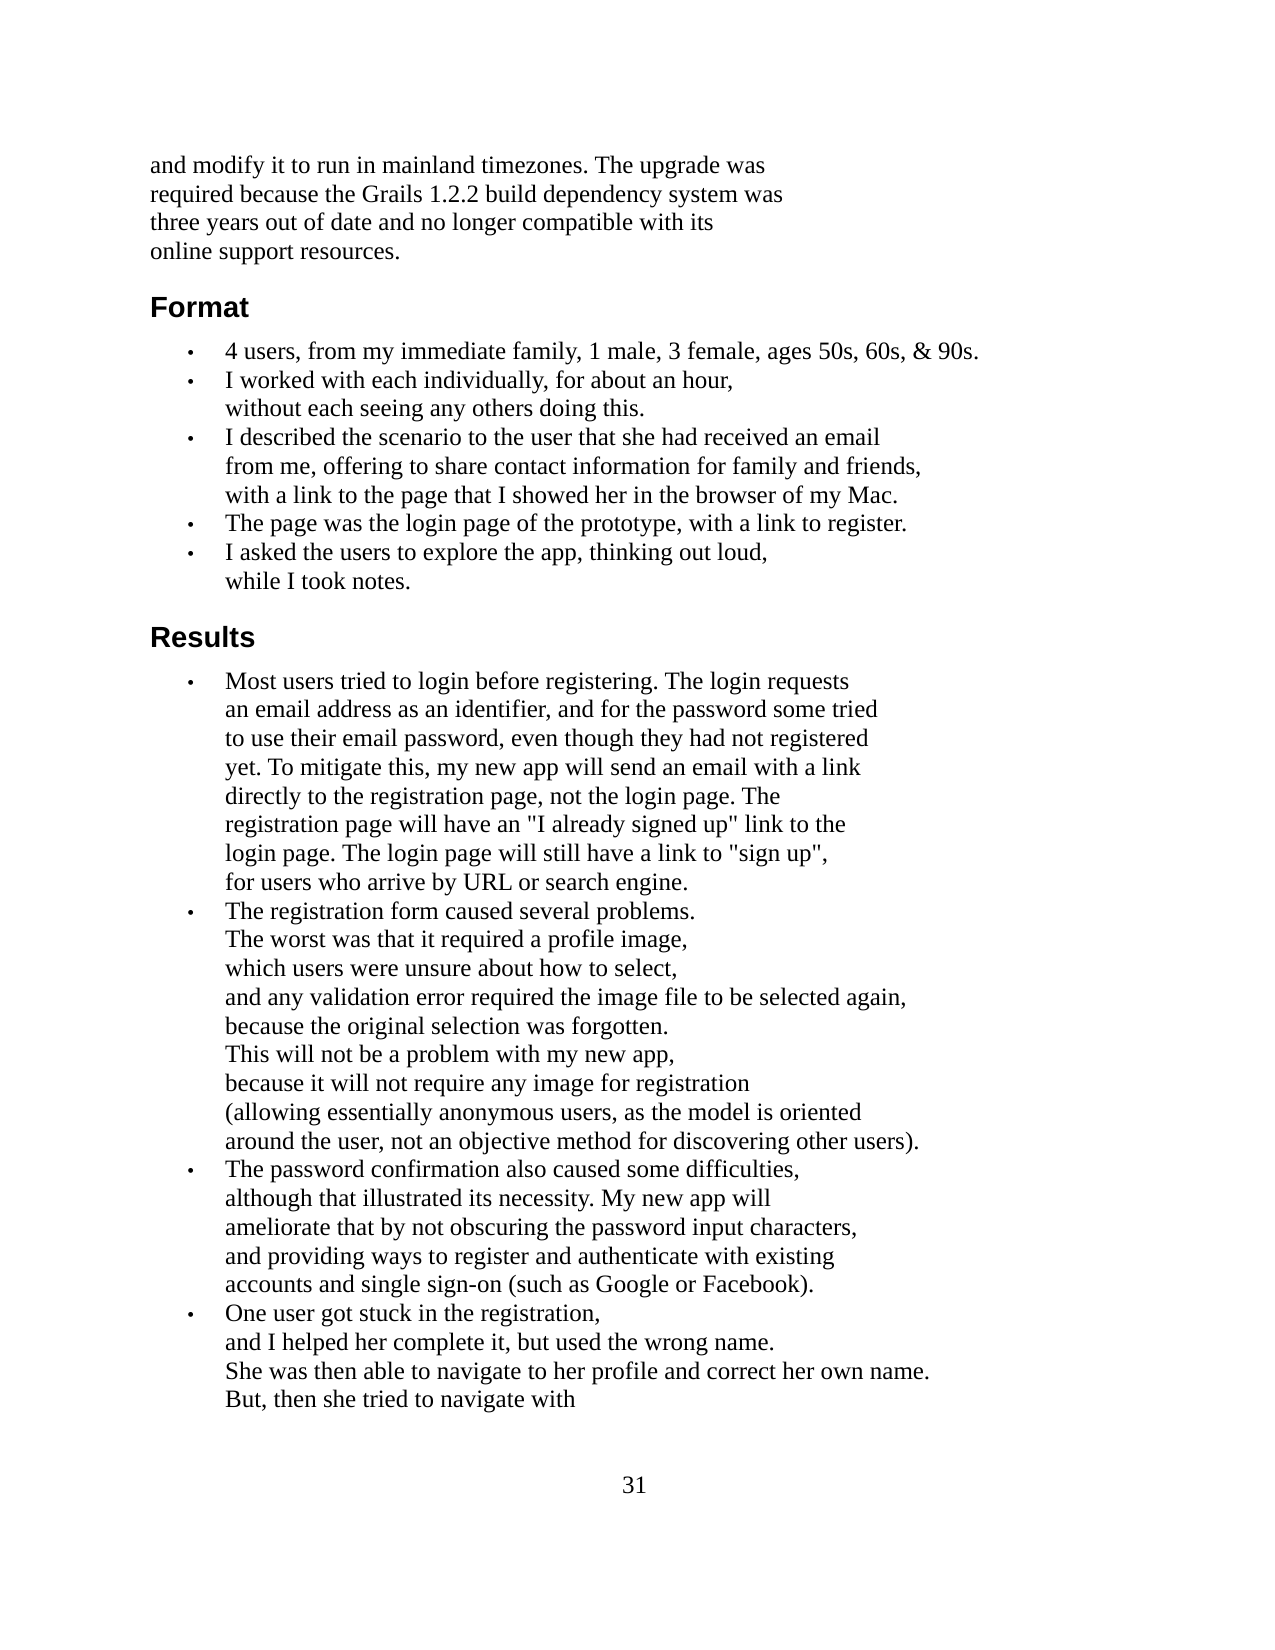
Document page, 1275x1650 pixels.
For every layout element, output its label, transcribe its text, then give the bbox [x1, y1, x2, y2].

text and modify it to run in mainland timezones. The upgrade was required because the Grails 1.2.2 build dependency system was three years out of date and no longer compatible with its online support resources. [150, 150, 1125, 265]
list I asked the users to explore the app, thinking out loud, while I took notes. [187, 537, 1125, 595]
subtitle Format [150, 290, 1125, 323]
list The password confirmation also caused some difficulties, although that illustrated its necessity. My new app will ameliorate that by not obscuring the password input characters, and providing ways to register and authenticate with existing accounts and single sign-on (such as Google or Facebook). [187, 1154, 1125, 1298]
list The registration form caused several problems. The worst was that it required a profile image, which users were unsure about how to select, and any validation error required the image file to be selected again, because the original selection was forgotten. This will not be a problem with my new app, because it will not require any image for registration (allowing essentially anonymous users, as the model is oriented around the user, not an objective method for discovering other users). [187, 896, 1125, 1154]
subtitle Results [150, 620, 1125, 653]
list Most users tried to login before registering. The login requests an email address as an identifier, and for the password some tried to use their email password, even though they had not registered yet. To mitigate this, my new app will send an email with a link directly to the registration page, not the login page. The registration page will have an "I already signed up" link to the login page. The login page will still have a link to "sign up", for users who arrive by URL or search engine. [187, 666, 1125, 896]
list I described the scenario to the user that she had received an email from me, offering to share contact information for family and friends, with a link to the page that I showed her in the browser of my Mac. [187, 422, 1125, 508]
list One user got stuck in the registration, and I helped her complete it, but used the wrong name. She was then able to navigate to her profile and correct her own name. But, then she tried to navigate with [187, 1298, 1125, 1413]
list I worked with each individually, for about an hour, without each seeing any others doing this. [187, 365, 1125, 422]
list 4 users, from my immediate family, 1 male, 3 female, ages 50s, 60s, & 90s. [187, 336, 1125, 365]
list The page was the login page of the prototype, with a link to register. [187, 508, 1125, 537]
